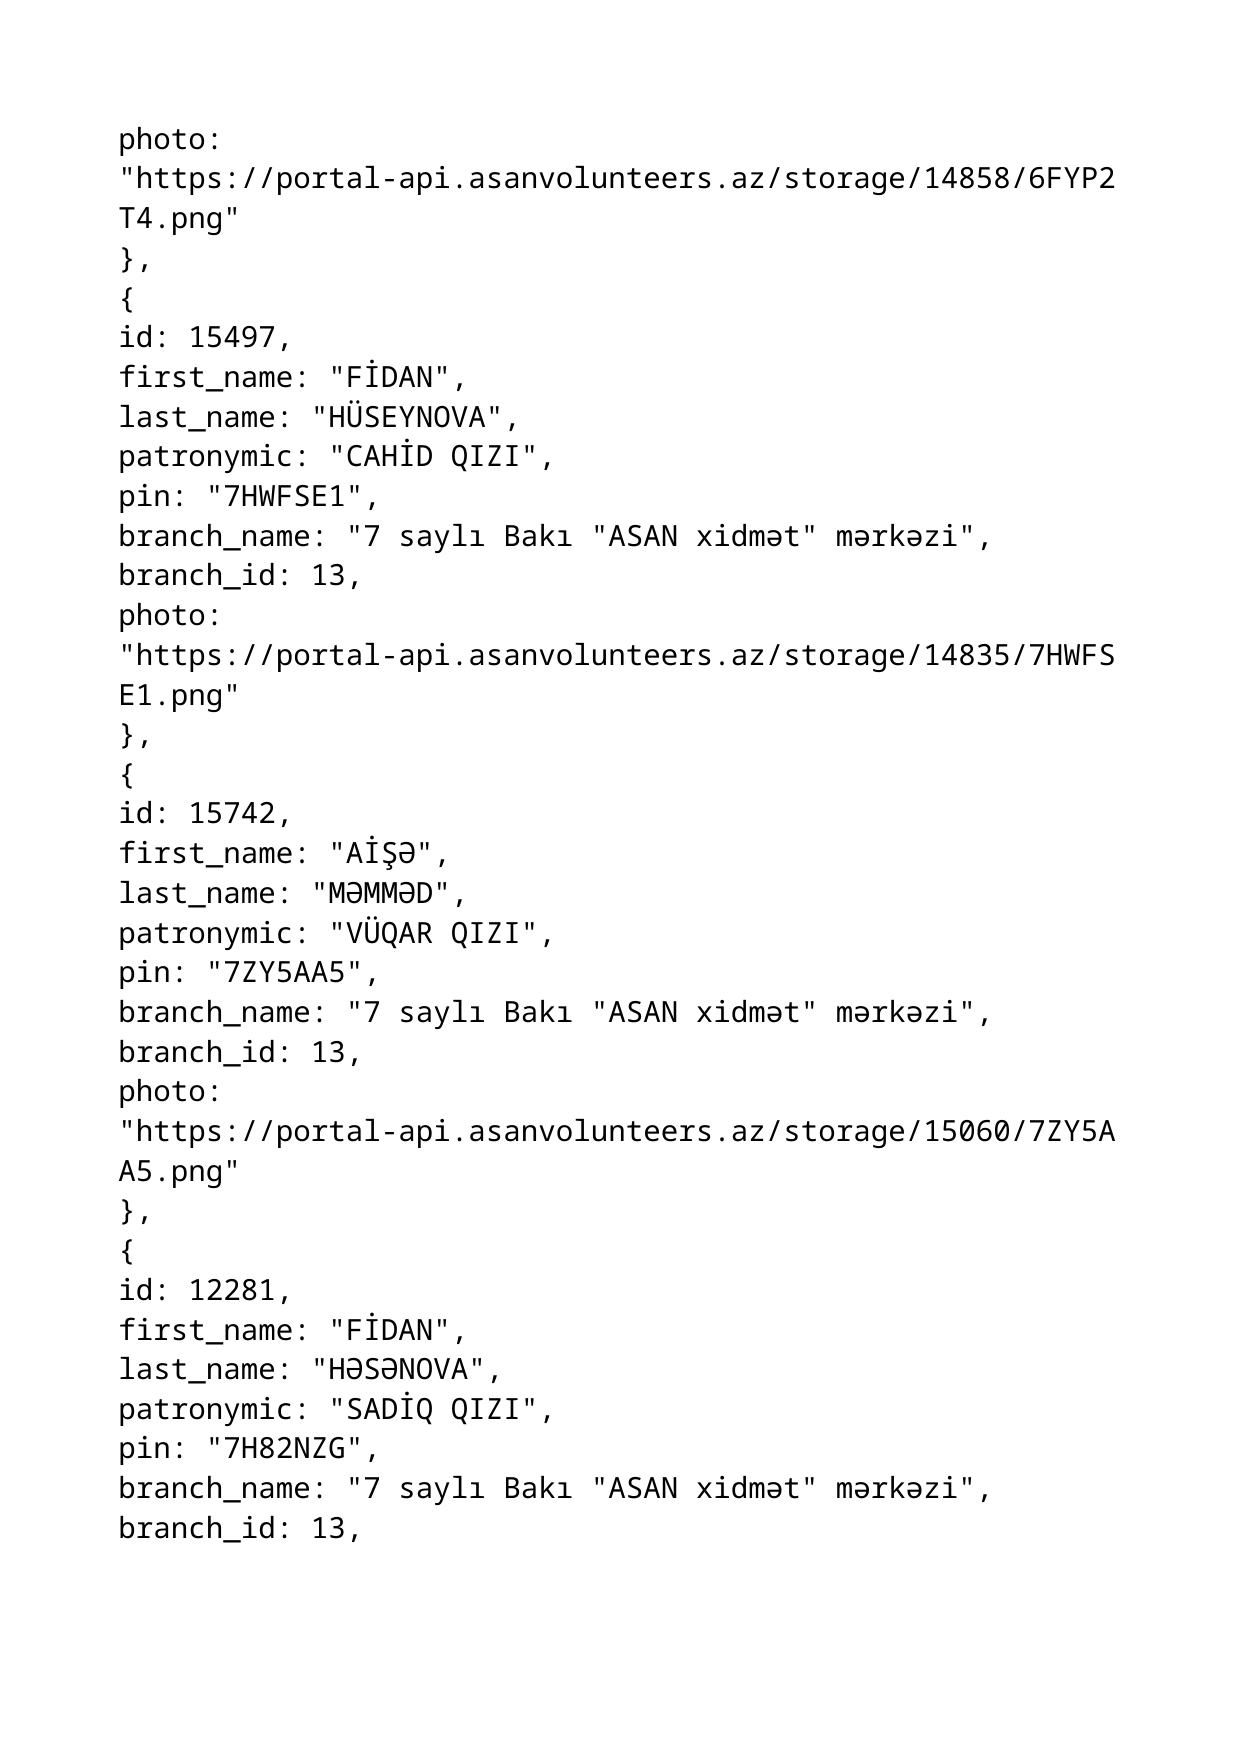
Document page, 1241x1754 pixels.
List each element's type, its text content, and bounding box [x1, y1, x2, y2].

text first_name: "FİDAN", [118, 356, 1122, 396]
text id: 12281, [118, 1269, 1122, 1309]
text last_name: "MƏMMƏD", [118, 872, 1122, 912]
text branch_name: "7 saylı Bakı "ASAN xidmət" mərkəzi", [118, 991, 1122, 1031]
text { [118, 1229, 1122, 1269]
text first_name: "AİŞƏ", [118, 832, 1122, 872]
text patronymic: "CAHİD QIZI", [118, 436, 1122, 475]
text photo: "https://portal-api.asanvolunteers.az/storage/14835/7HWFSE1.png" [118, 594, 1122, 713]
text branch_id: 13, [118, 555, 1122, 594]
text { [118, 753, 1122, 793]
text }, [118, 1190, 1122, 1229]
text first_name: "FİDAN", [118, 1309, 1122, 1348]
text pin: "7HWFSE1", [118, 475, 1122, 515]
text photo: "https://portal-api.asanvolunteers.az/storage/14858/6FYP2T4.png" [118, 118, 1122, 237]
text patronymic: "VÜQAR QIZI", [118, 912, 1122, 952]
text last_name: "HÜSEYNOVA", [118, 396, 1122, 436]
text pin: "7H82NZG", [118, 1428, 1122, 1467]
text }, [118, 713, 1122, 753]
text patronymic: "SADİQ QIZI", [118, 1388, 1122, 1428]
text }, [118, 237, 1122, 277]
text id: 15497, [118, 317, 1122, 356]
text branch_name: "7 saylı Bakı "ASAN xidmət" mərkəzi", [118, 515, 1122, 555]
text { [118, 277, 1122, 317]
text id: 15742, [118, 793, 1122, 832]
text pin: "7ZY5AA5", [118, 952, 1122, 991]
text branch_id: 13, [118, 1507, 1122, 1547]
text branch_name: "7 saylı Bakı "ASAN xidmət" mərkəzi", [118, 1467, 1122, 1507]
text photo: "https://portal-api.asanvolunteers.az/storage/15060/7ZY5AA5.png" [118, 1071, 1122, 1190]
text branch_id: 13, [118, 1031, 1122, 1071]
text last_name: "HƏSƏNOVA", [118, 1348, 1122, 1388]
